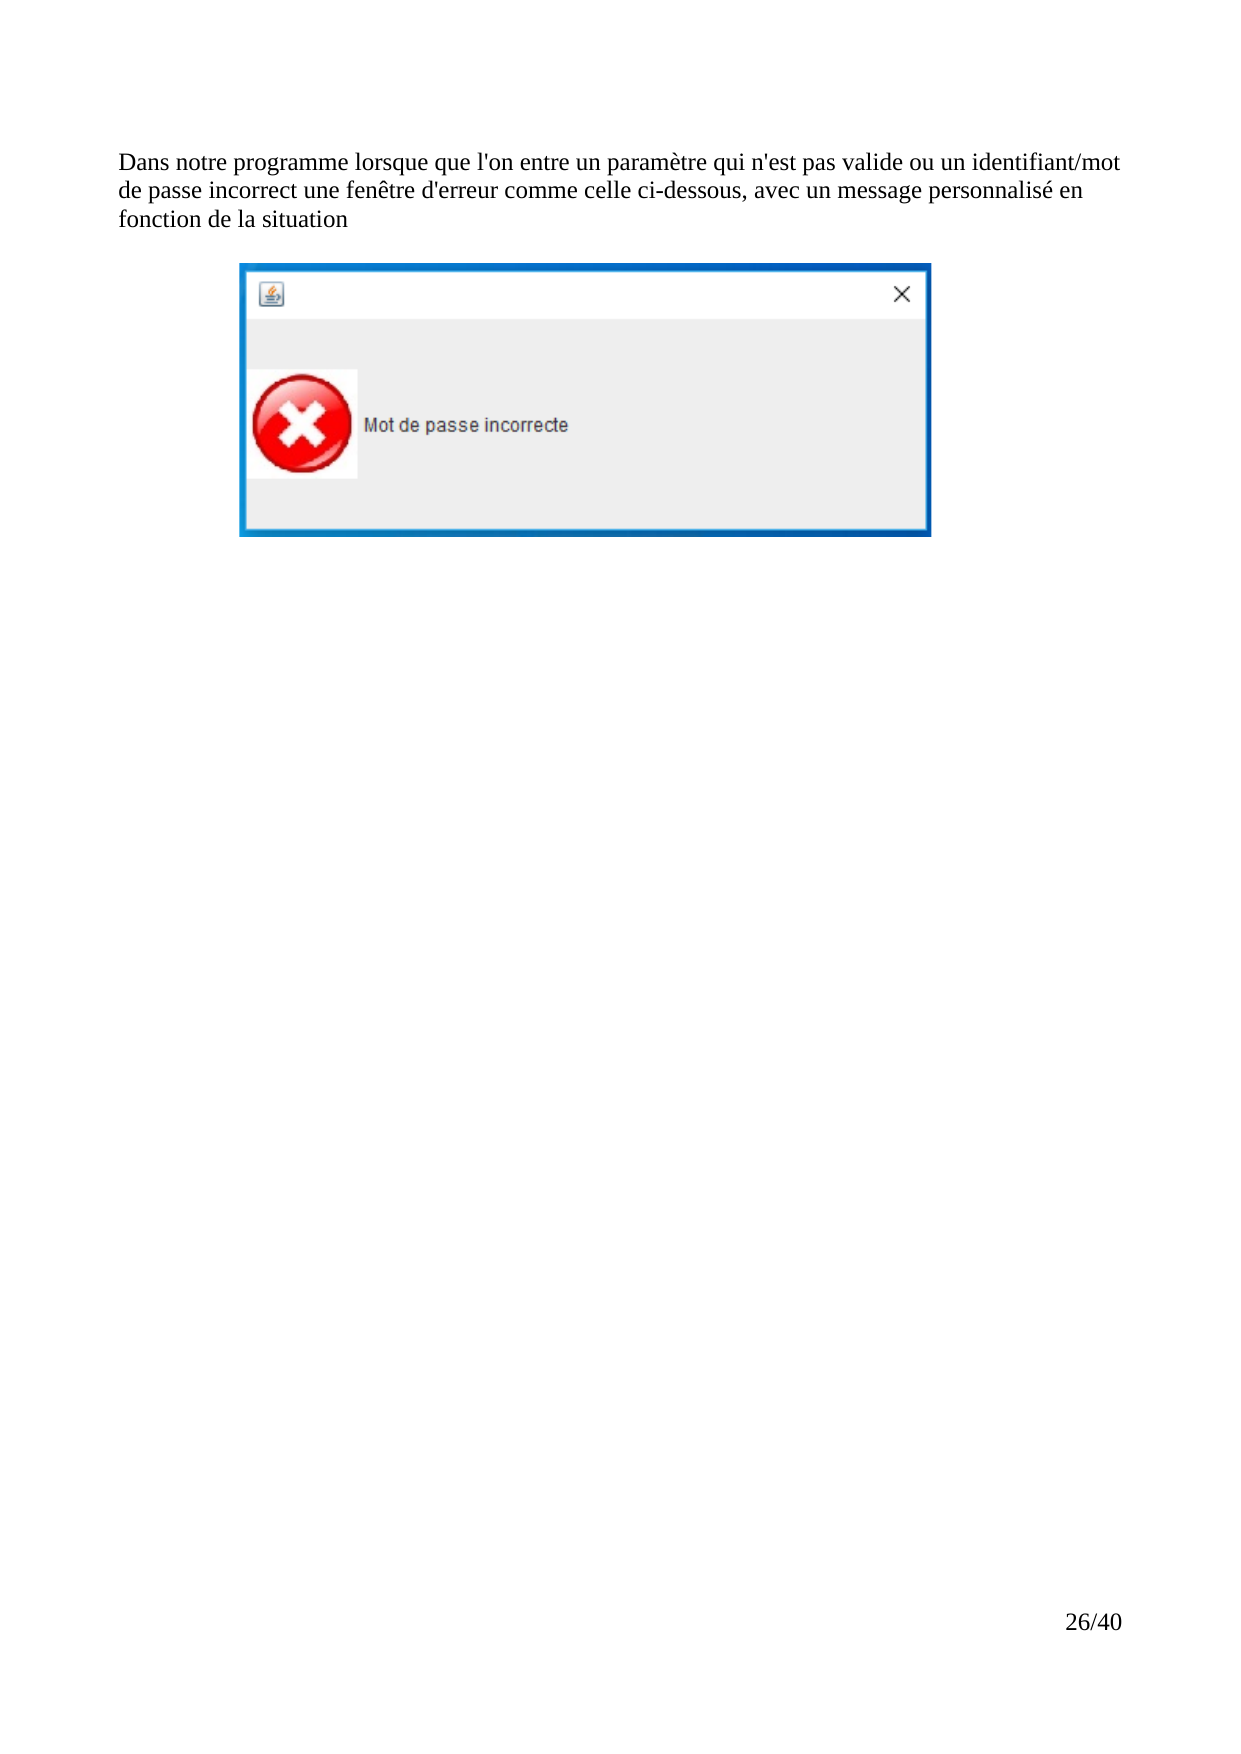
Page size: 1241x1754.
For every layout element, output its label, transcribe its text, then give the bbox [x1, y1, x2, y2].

text Dans notre programme lorsque que l'on entre un paramètre qui n'est pas valide ou un identifiant/mot de passe incorrect une fenêtre d'erreur comme celle ci-dessous, avec un message personnalisé en fonction de la situation [118, 147, 1122, 233]
picture [239, 263, 932, 537]
